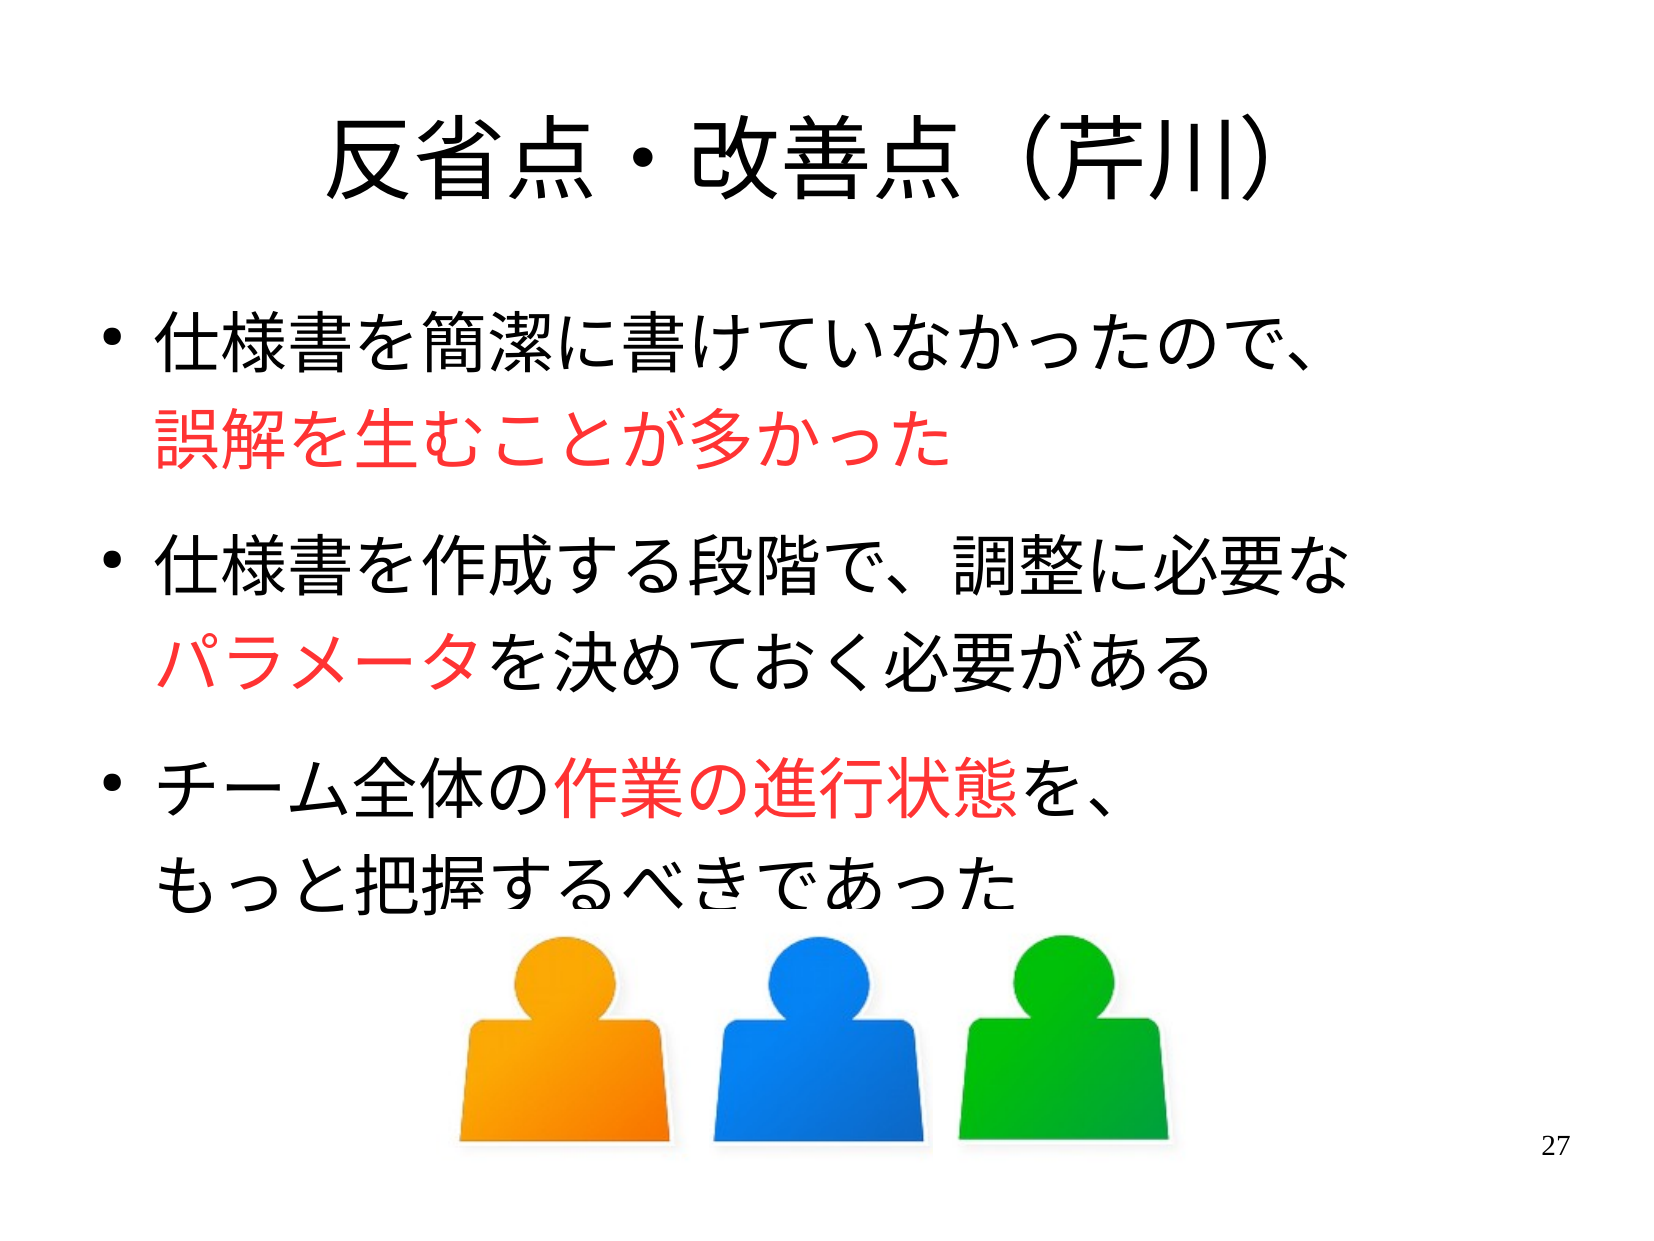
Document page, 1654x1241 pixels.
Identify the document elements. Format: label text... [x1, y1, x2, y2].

list 仕様書を簡潔に書けていなかったので、 誤解を生むことが多かった 仕様書を作成する段階で、調整に必要な パラメータを決めておく必要がある チーム全体の作業の進行状態を、 もっと把握するべきであった [82, 290, 1571, 1010]
title 反省点・改善点（芹川） [82, 49, 1571, 257]
picture [436, 909, 1206, 1184]
